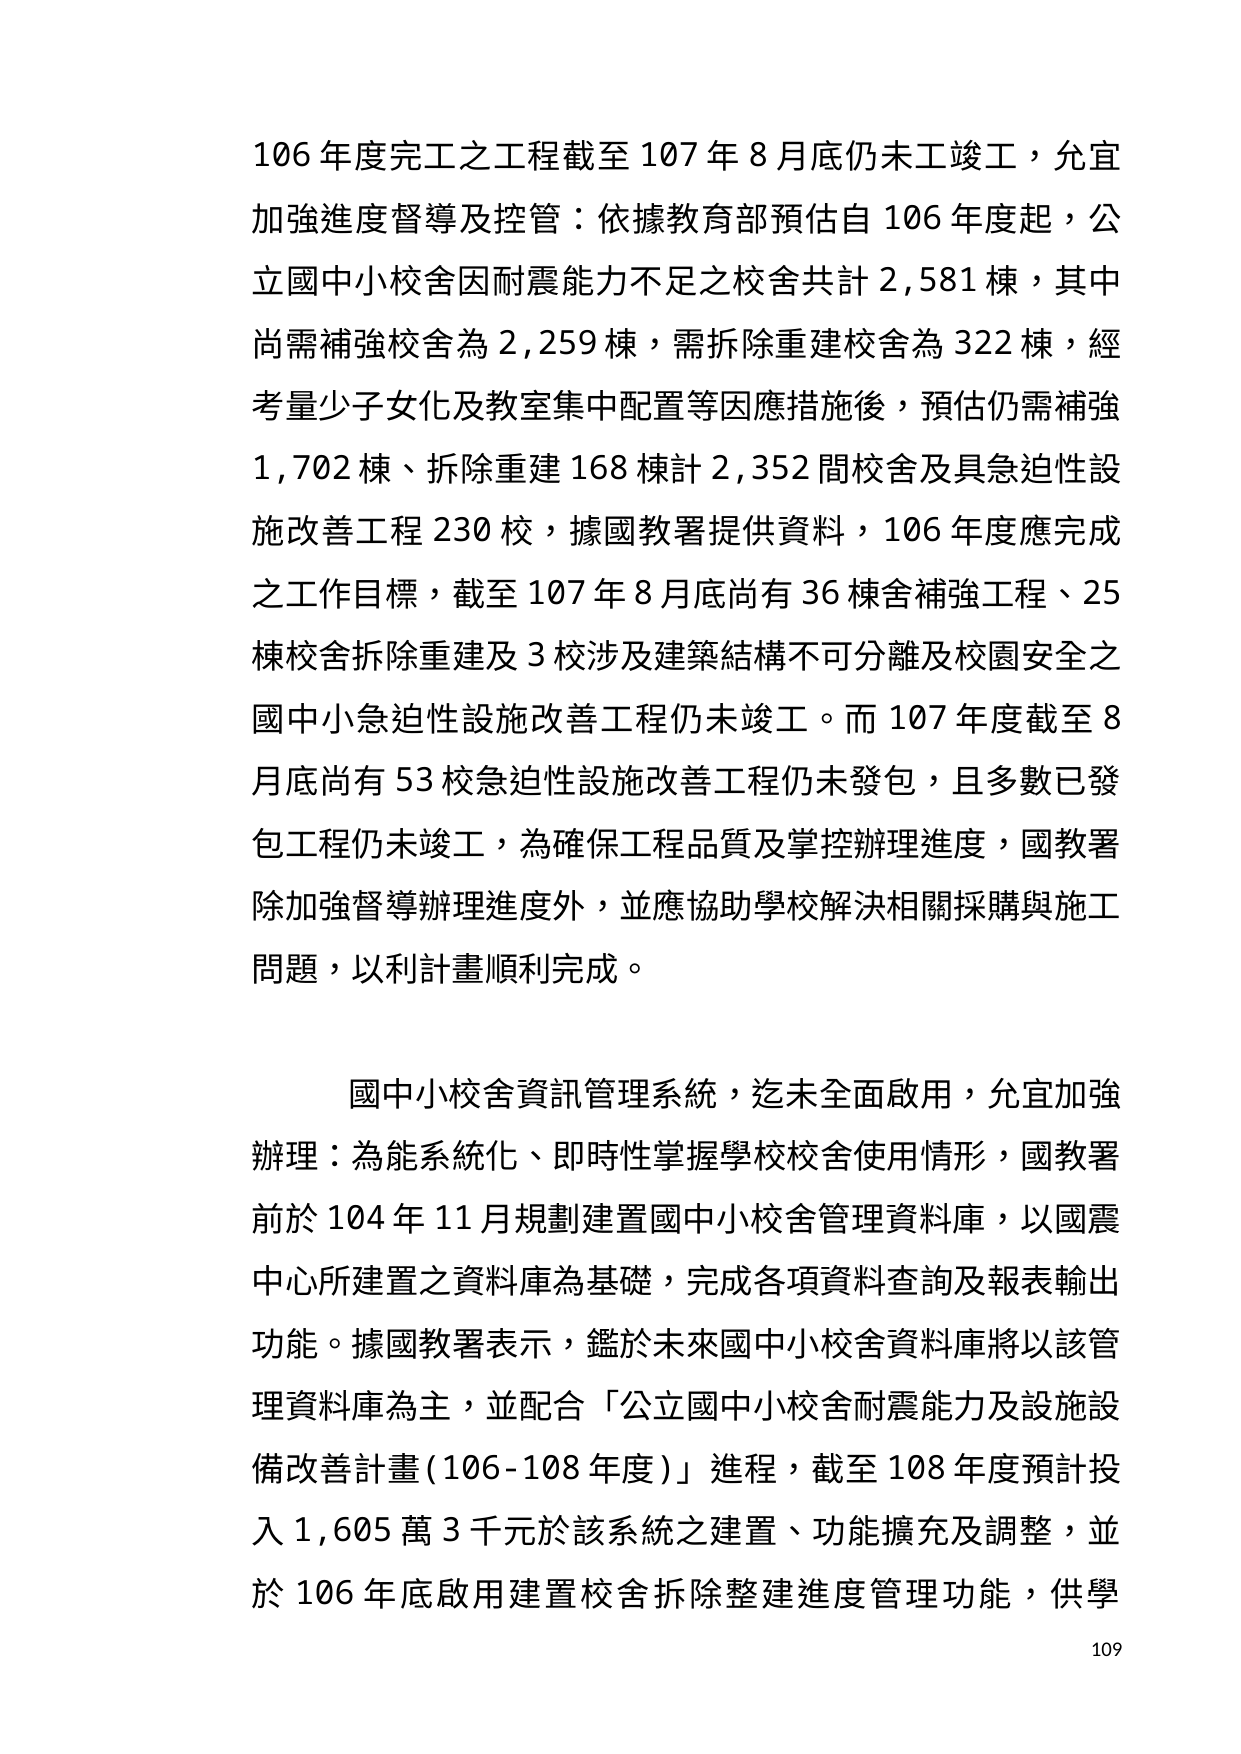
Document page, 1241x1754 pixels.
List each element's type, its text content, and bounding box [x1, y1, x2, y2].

text 國中小校舍資訊管理系統，迄未全面啟用，允宜加強辦理：為能系統化、即時性掌握學校校舍使用情形，國教署前於104年11月規劃建置國中小校舍管理資料庫，以國震中心所建置之資料庫為基礎，完成各項資料查詢及報表輸出功能。據國教署表示，鑑於未來國中小校舍資料庫將以該管理資料庫為主，並配合「公立國中小校舍耐震能力及設施設備改善計畫(106-108年度)」進程，截至108年度預計投入1,605萬3千元於該系統之建置、功能擴充及調整，並於106年底啟用建置校舍拆除整建進度管理功能，供學 [185, 1050, 1122, 1612]
text 106年度完工之工程截至107年8月底仍未工竣工，允宜加強進度督導及控管：依據教育部預估自106年度起，公立國中小校舍因耐震能力不足之校舍共計2,581棟，其中尚需補強校舍為2,259棟，需拆除重建校舍為322棟，經考量少子女化及教室集中配置等因應措施後，預估仍需補強1,702棟、拆除重建168棟計2,352間校舍及具急迫性設施改善工程230校，據國教署提供資料，106年度應完成之工作目標，截至107年8月底尚有36棟舍補強工程、25棟校舍拆除重建及3校涉及建築結構不可分離及校園安全之國中小急迫性設施改善工程仍未竣工。而107年度截至8月底尚有53校急迫性設施改善工程仍未發包，且多數已發包工程仍未竣工，為確保工程品質及掌控辦理進度，國教署除加強督導辦理進度外，並應協助學校解決相關採購與施工問題，以利計畫順利完成。 [185, 112, 1122, 987]
